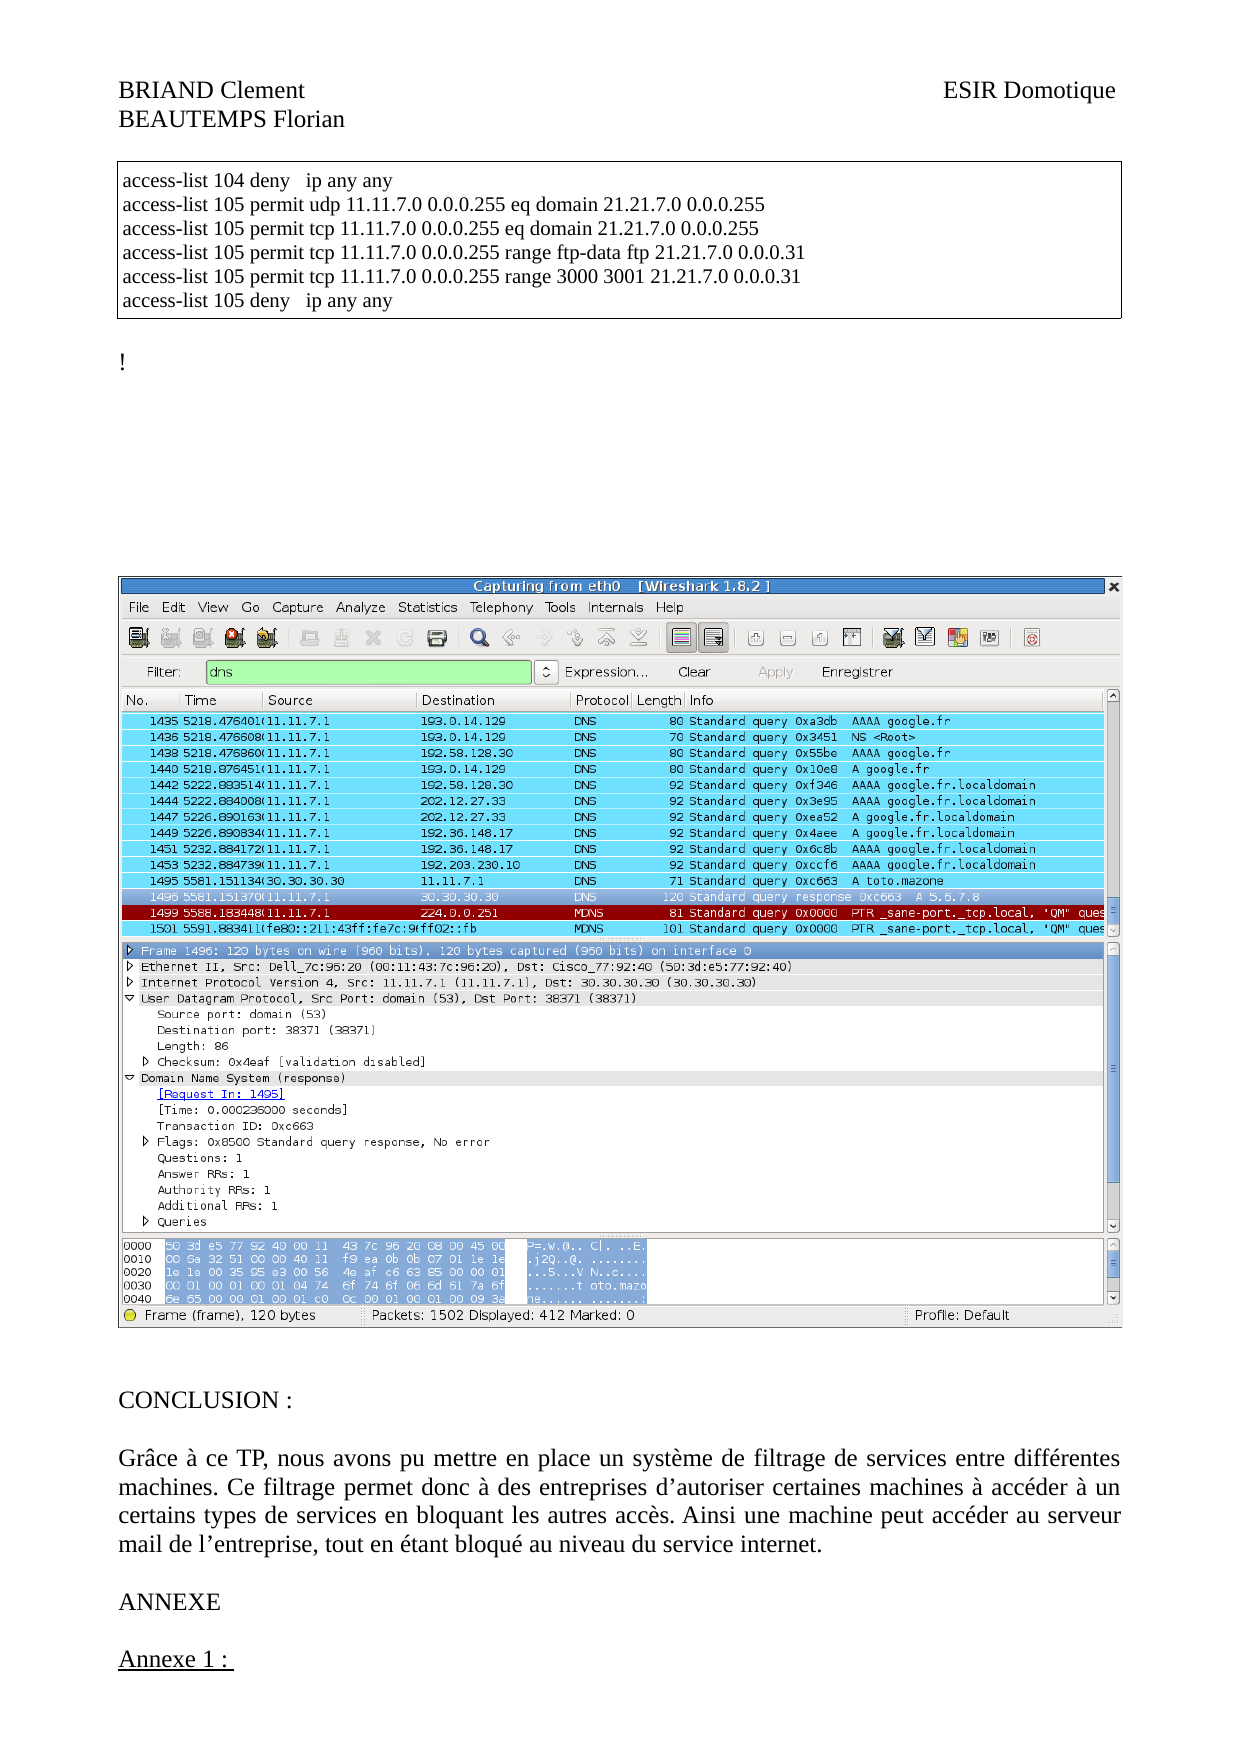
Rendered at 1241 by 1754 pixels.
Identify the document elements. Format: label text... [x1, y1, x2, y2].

text CONCLUSION : [118, 1385, 1122, 1414]
text Annexe 1 : [118, 1644, 1122, 1673]
text ANNEXE [118, 1587, 1122, 1615]
text Grâce à ce TP, nous avons pu mettre en place un système de filtrage de services entre différentes machines. Ce filtrage permet donc à des entreprises d’autoriser certaines machines à accéder à un certains types de services en bloquant les autres accès. Ainsi une machine peut accéder au serveur mail de l’entreprise, tout en étant bloqué au niveau du service internet. [118, 1443, 1122, 1558]
text ! [118, 347, 1122, 376]
table_header access-list 104 deny ip any any access-list 105 permit udp 11.11.7.0 0.0.0.255 eq domain 21.21.7.0 0.0.0.255 access-list 105 permit tcp 11.11.7.0 0.0.0.255 eq domain 21.21.7.0 0.0.0.255 access-list 105 permit tcp 11.11.7.0 0.0.0.255 range ftp-data ftp 21.21.7.0 0.0.0.31 access-list 105 permit tcp 11.11.7.0 0.0.0.255 range 3000 3001 21.21.7.0 0.0.0.31 access-list 105 deny ip any any [118, 162, 1121, 318]
